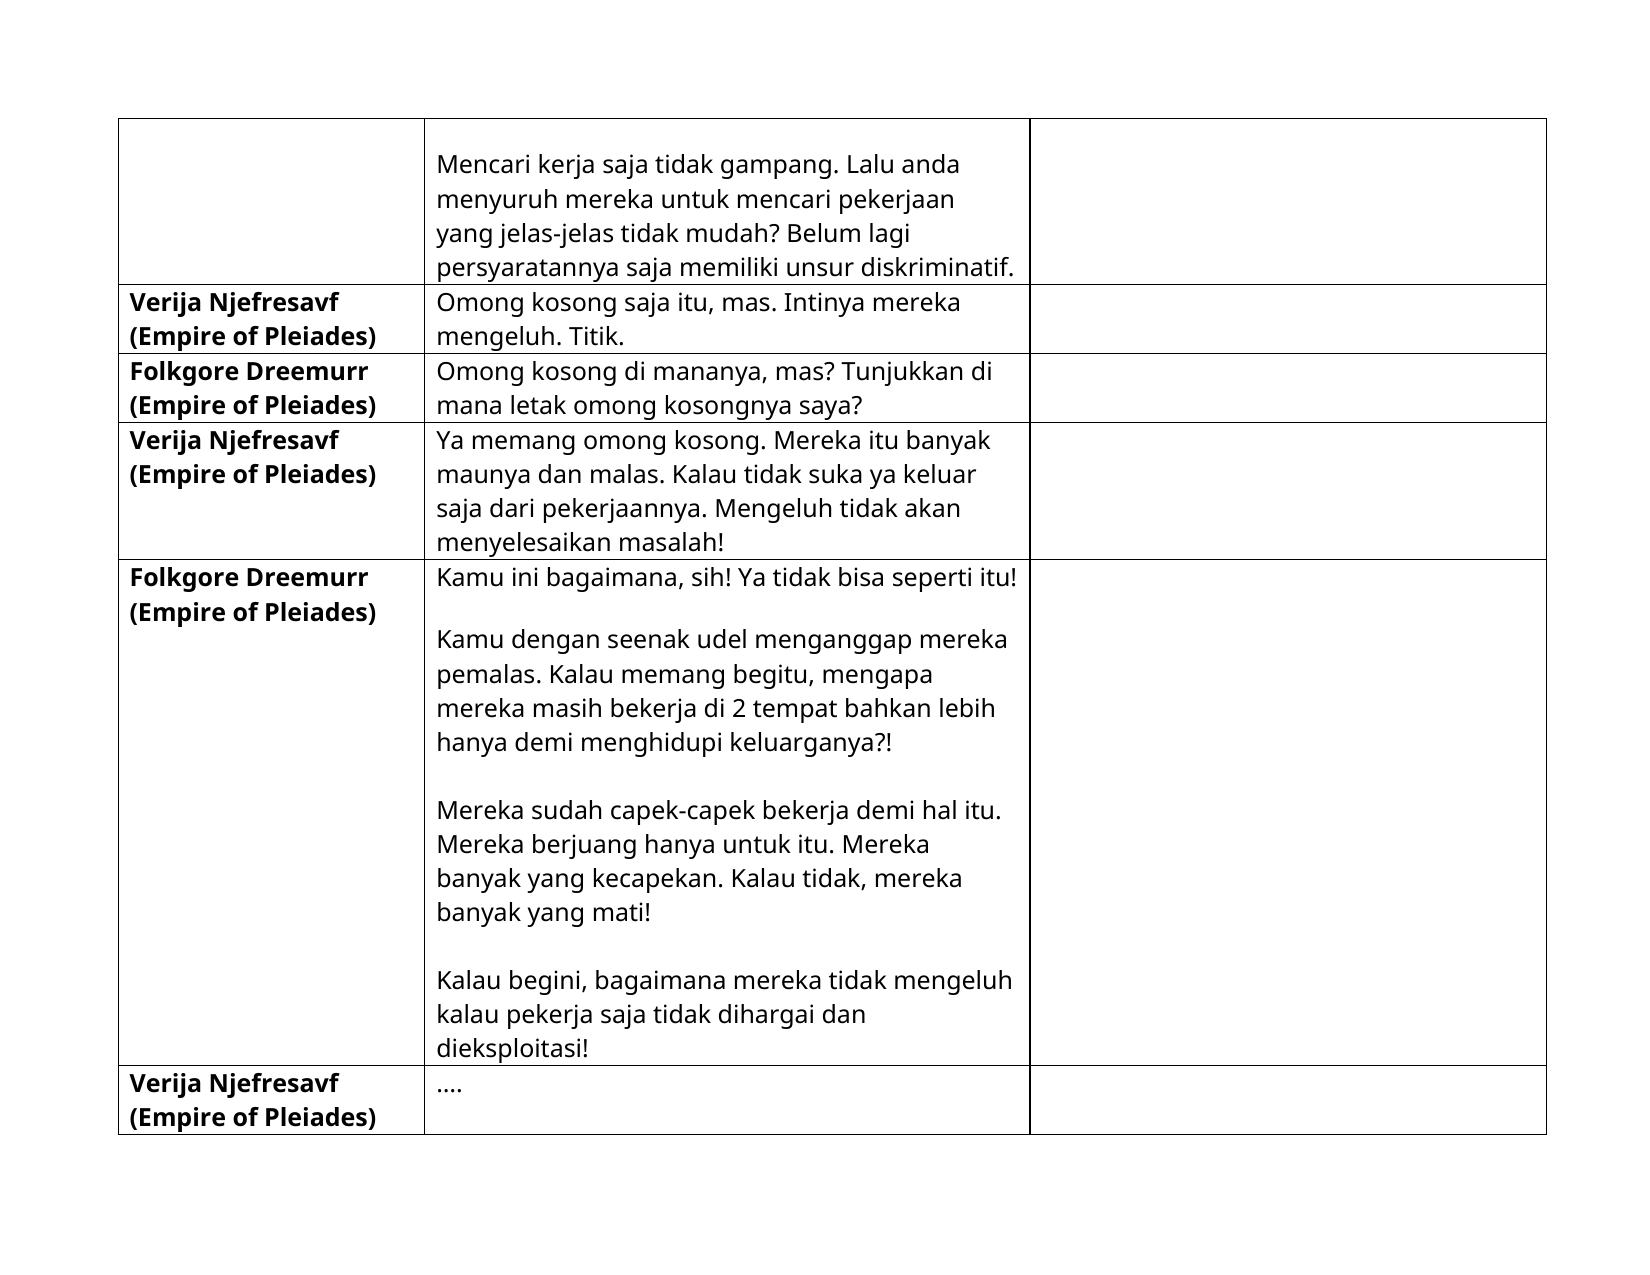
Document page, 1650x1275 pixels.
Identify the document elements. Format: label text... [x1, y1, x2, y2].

table_cell Mencari kerja saja tidak gampang. Lalu anda menyuruh mereka untuk mencari pekerjaan yang jelas-jelas tidak mudah? Belum lagi persyaratannya saja memiliki unsur diskriminatif. [425, 119, 1029, 283]
table_cell [1031, 354, 1546, 422]
table_cell [1031, 423, 1546, 559]
table_cell Verija Njefresavf (Empire of Pleiades) [119, 1066, 424, 1134]
table_cell Ya memang omong kosong. Mereka itu banyak maunya dan malas. Kalau tidak suka ya keluar saja dari pekerjaannya. Mengeluh tidak akan menyelesaikan masalah! [425, 423, 1029, 559]
table_cell Omong kosong saja itu, mas. Intinya mereka mengeluh. Titik. [425, 285, 1029, 353]
table_cell …. [425, 1066, 1029, 1134]
table_cell Folkgore Dreemurr (Empire of Pleiades) [119, 560, 424, 1065]
table_cell [1031, 119, 1546, 283]
table_cell [1031, 1066, 1546, 1134]
table_cell Verija Njefresavf (Empire of Pleiades) [119, 423, 424, 559]
table_cell [119, 119, 424, 283]
table_cell Verija Njefresavf (Empire of Pleiades) [119, 285, 424, 353]
table_cell Kamu ini bagaimana, sih! Ya tidak bisa seperti itu! Kamu dengan seenak udel menganggap mereka pemalas. Kalau memang begitu, mengapa mereka masih bekerja di 2 tempat bahkan lebih hanya demi menghidupi keluarganya?! Mereka sudah capek-capek bekerja demi hal itu. Mereka berjuang hanya untuk itu. Mereka banyak yang kecapekan. Kalau tidak, mereka banyak yang mati! Kalau begini, bagaimana mereka tidak mengeluh kalau pekerja saja tidak dihargai dan dieksploitasi! [425, 560, 1029, 1065]
table_cell Omong kosong di mananya, mas? Tunjukkan di mana letak omong kosongnya saya? [425, 354, 1029, 422]
table_cell [1031, 560, 1546, 1065]
table_cell [1031, 285, 1546, 353]
table_cell Folkgore Dreemurr (Empire of Pleiades) [119, 354, 424, 422]
